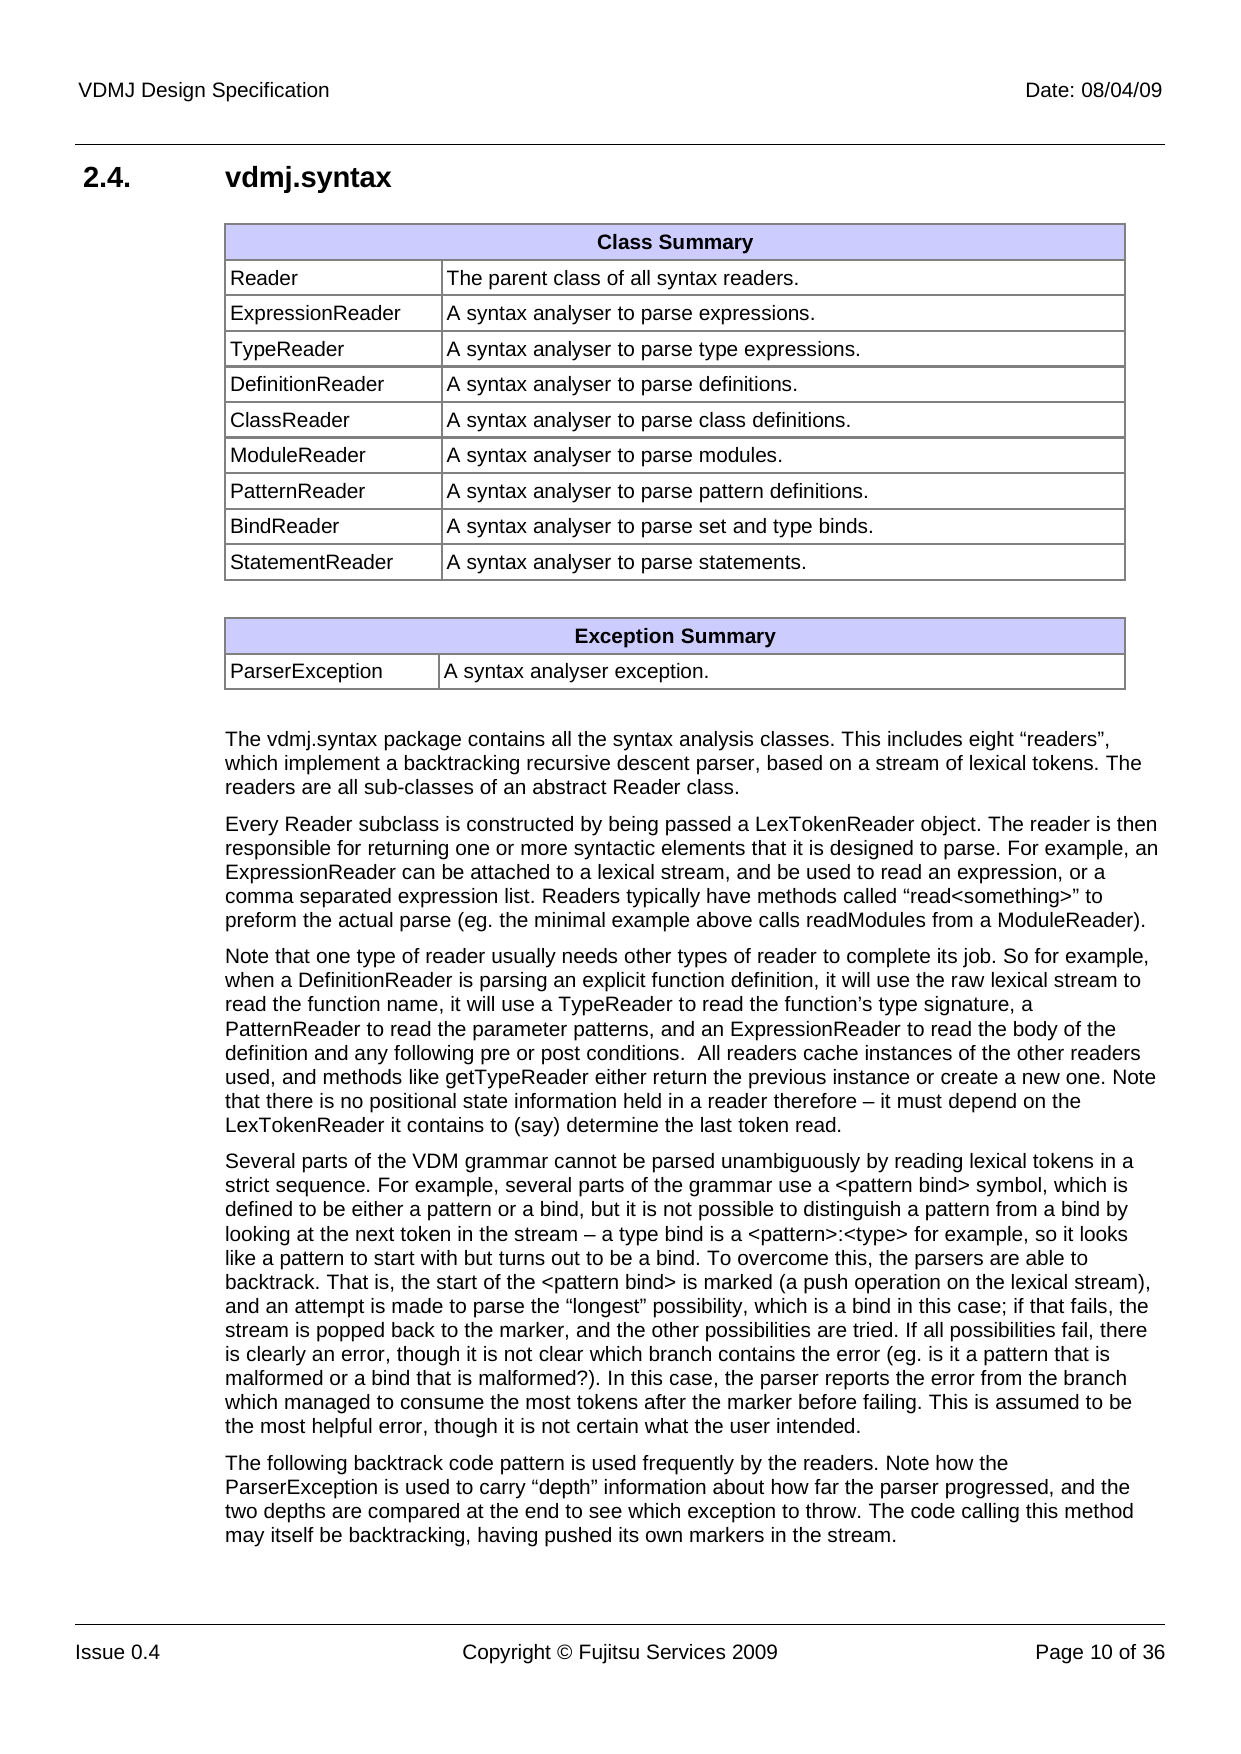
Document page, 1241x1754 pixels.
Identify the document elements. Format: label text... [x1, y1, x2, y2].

subtitle vdmj.syntax [75, 160, 1165, 193]
table_cell BindReader [226, 510, 441, 543]
table_header Exception Summary [226, 619, 1124, 653]
table_cell A syntax analyser to parse definitions. [443, 368, 1124, 401]
table_cell DefinitionReader [226, 368, 441, 401]
table_cell A syntax analyser exception. [440, 655, 1124, 688]
table_cell PatternReader [226, 474, 441, 507]
text The vdmj.syntax package contains all the syntax analysis classes. This includes eight “readers”, which implement a backtracking recursive descent parser, based on a stream of lexical tokens. The readers are all sub-classes of an abstract Reader class. [225, 727, 1165, 799]
table_cell A syntax analyser to parse modules. [443, 439, 1124, 472]
table_cell ModuleReader [226, 439, 441, 472]
table_cell The parent class of all syntax readers. [443, 261, 1124, 294]
table_cell A syntax analyser to parse set and type binds. [443, 510, 1124, 543]
text The following backtrack code pattern is used frequently by the readers. Note how the ParserException is used to carry “depth” information about how far the parser progressed, and the two depths are compared at the end to see which exception to throw. The code calling this method may itself be backtracking, having pushed its own markers in the stream. [225, 1451, 1165, 1547]
table_cell A syntax analyser to parse statements. [443, 545, 1124, 578]
table_cell A syntax analyser to parse class definitions. [443, 403, 1124, 436]
table_cell A syntax analyser to parse type expressions. [443, 332, 1124, 365]
table_cell A syntax analyser to parse pattern definitions. [443, 474, 1124, 507]
text Several parts of the VDM grammar cannot be parsed unambiguously by reading lexical tokens in a strict sequence. For example, several parts of the grammar use a <pattern bind> symbol, which is defined to be either a pattern or a bind, but it is not possible to distinguish a pattern from a bind by looking at the next token in the stream – a type bind is a <pattern>:<type> for example, so it looks like a pattern to start with but turns out to be a bind. To overcome this, the parsers are able to backtrack. That is, the start of the <pattern bind> is marked (a push operation on the lexical stream), and an attempt is made to parse the “longest” possibility, which is a bind in this case; if that fails, the stream is popped back to the marker, and the other possibilities are tried. If all possibilities fail, there is clearly an error, though it is not clear which branch contains the error (eg. is it a pattern that is malformed or a bind that is malformed?). In this case, the parser reports the error from the branch which managed to consume the most tokens after the marker before failing. This is assumed to be the most helpful error, though it is not certain what the user intended. [225, 1149, 1165, 1438]
table_header Class Summary [226, 225, 1124, 259]
table_cell Reader [226, 261, 441, 294]
table_cell ClassReader [226, 403, 441, 436]
table_cell A syntax analyser to parse expressions. [443, 296, 1124, 330]
text Every Reader subclass is constructed by being passed a LexTokenReader object. The reader is then responsible for returning one or more syntactic elements that it is designed to parse. For example, an ExpressionReader can be attached to a lexical stream, and be used to read an expression, or a comma separated expression list. Readers typically have methods called “read<something>” to preform the actual parse (eg. the minimal example above calls readModules from a ModuleReader). [225, 811, 1165, 932]
text Note that one type of reader usually needs other types of reader to complete its job. So for example, when a DefinitionReader is parsing an explicit function definition, it will use the raw lexical stream to read the function name, it will use a TypeReader to read the function’s type signature, a PatternReader to read the parameter patterns, and an ExpressionReader to read the body of the definition and any following pre or post conditions. All readers cache instances of the other readers used, and methods like getTypeReader either return the previous instance or create a new one. Note that there is no positional state information held in a reader therefore – it must depend on the LexTokenReader it contains to (say) determine the last token read. [225, 944, 1165, 1137]
table_cell TypeReader [226, 332, 441, 365]
table_cell StatementReader [226, 545, 441, 578]
table_cell ParserException [226, 655, 438, 688]
table_cell ExpressionReader [226, 296, 441, 330]
